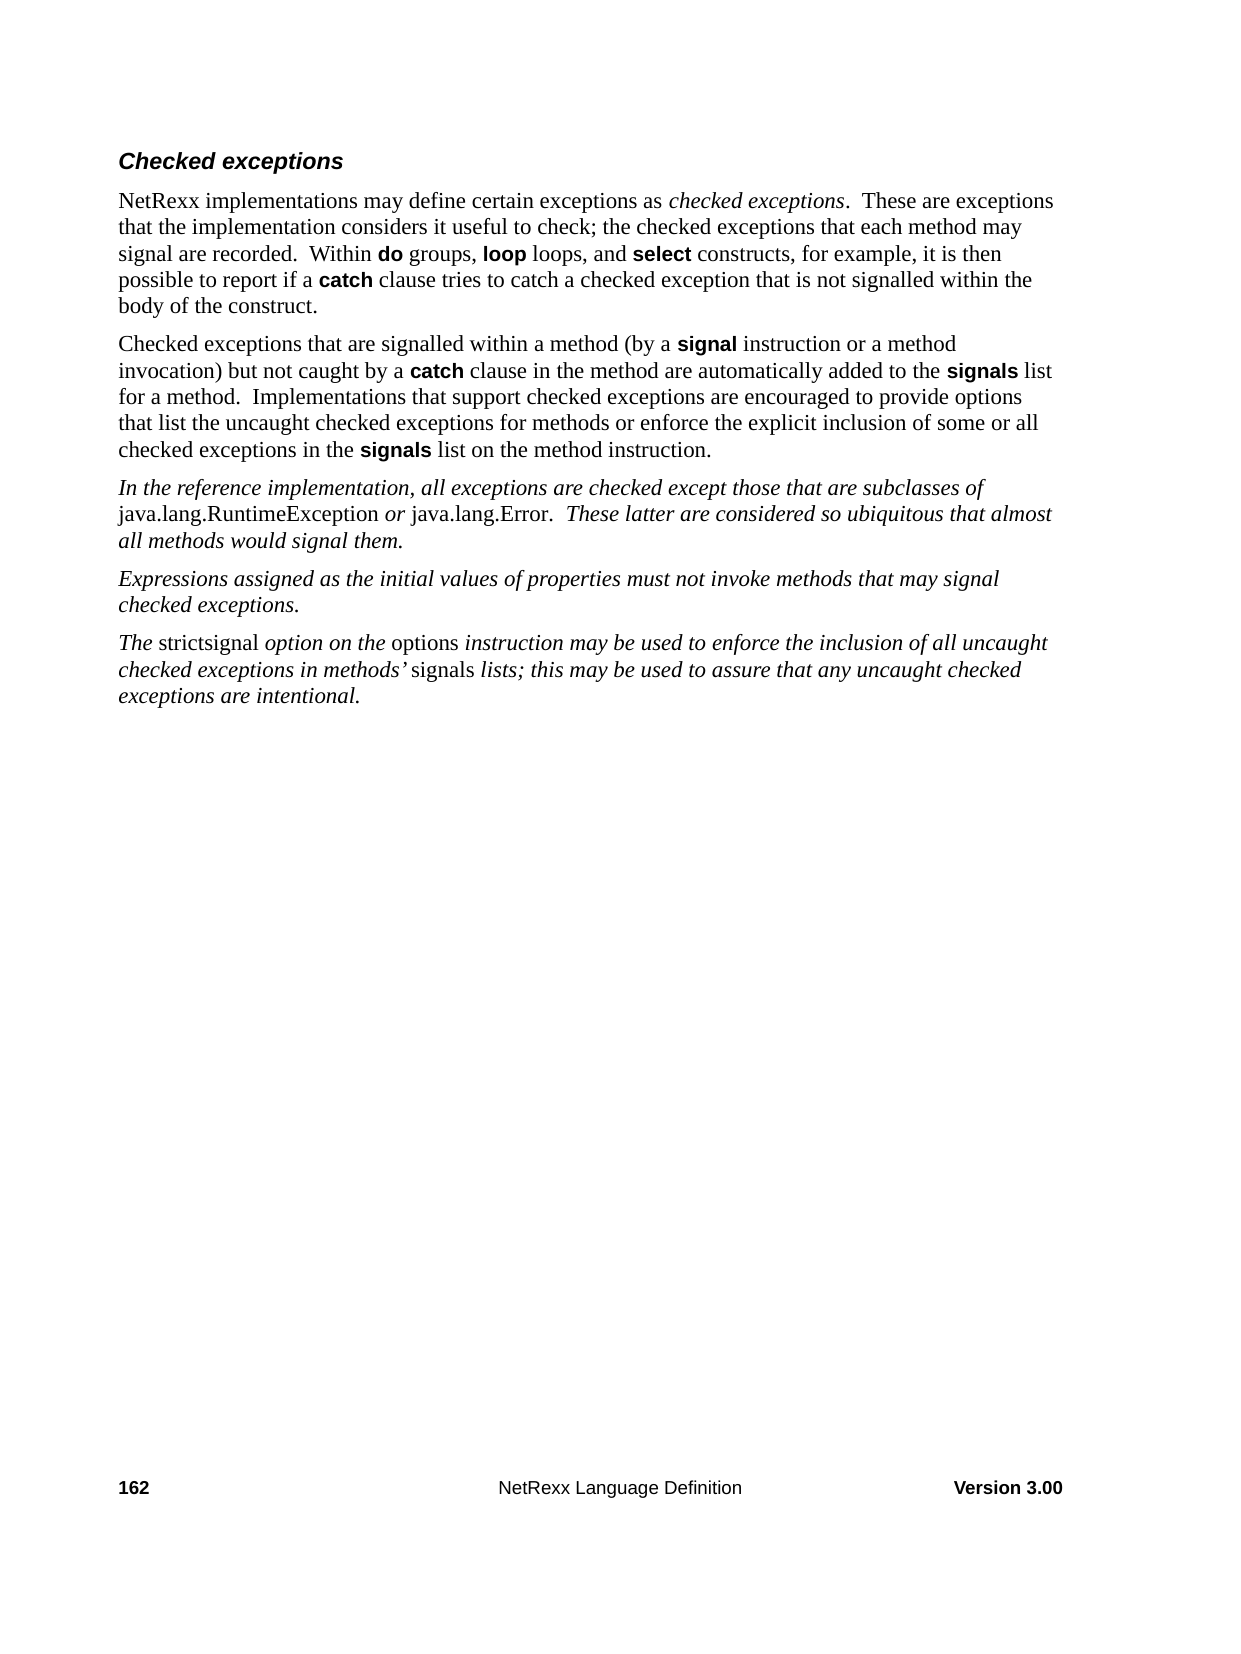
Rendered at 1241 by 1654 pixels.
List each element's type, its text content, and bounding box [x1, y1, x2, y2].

text The strictsignal option on the options instruction may be used to enforce the inclusion of all uncaught checked exceptions in methods’ signals lists; this may be used to assure that any uncaught checked exceptions are intentional. [118, 629, 1063, 708]
text Checked exceptions that are signalled within a method (by a signal instruction or a method invocation) but not caught by a catch clause in the method are automatically added to the signals list for a method. Implementations that support checked exceptions are encouraged to provide options that list the uncaught checked exceptions for methods or enforce the explicit inclusion of some or all checked exceptions in the signals list on the method instruction. [118, 330, 1063, 462]
text NetRexx implementations may define certain exceptions as checked exceptions. These are exceptions that the implementation considers it useful to check; the checked exceptions that each method may signal are recorded. Within do groups, loop loops, and select constructs, for example, it is then possible to report if a catch clause tries to catch a checked exception that is not signalled within the body of the construct. [118, 187, 1063, 319]
text Expressions assigned as the initial values of properties must not invoke methods that may signal checked exceptions. [118, 565, 1063, 617]
subtitle Checked exceptions [118, 148, 1063, 174]
text In the reference implementation, all exceptions are checked except those that are subclasses of java.lang.RuntimeException or java.lang.Error. These latter are considered so ubiquitous that almost all methods would signal them. [118, 474, 1063, 553]
